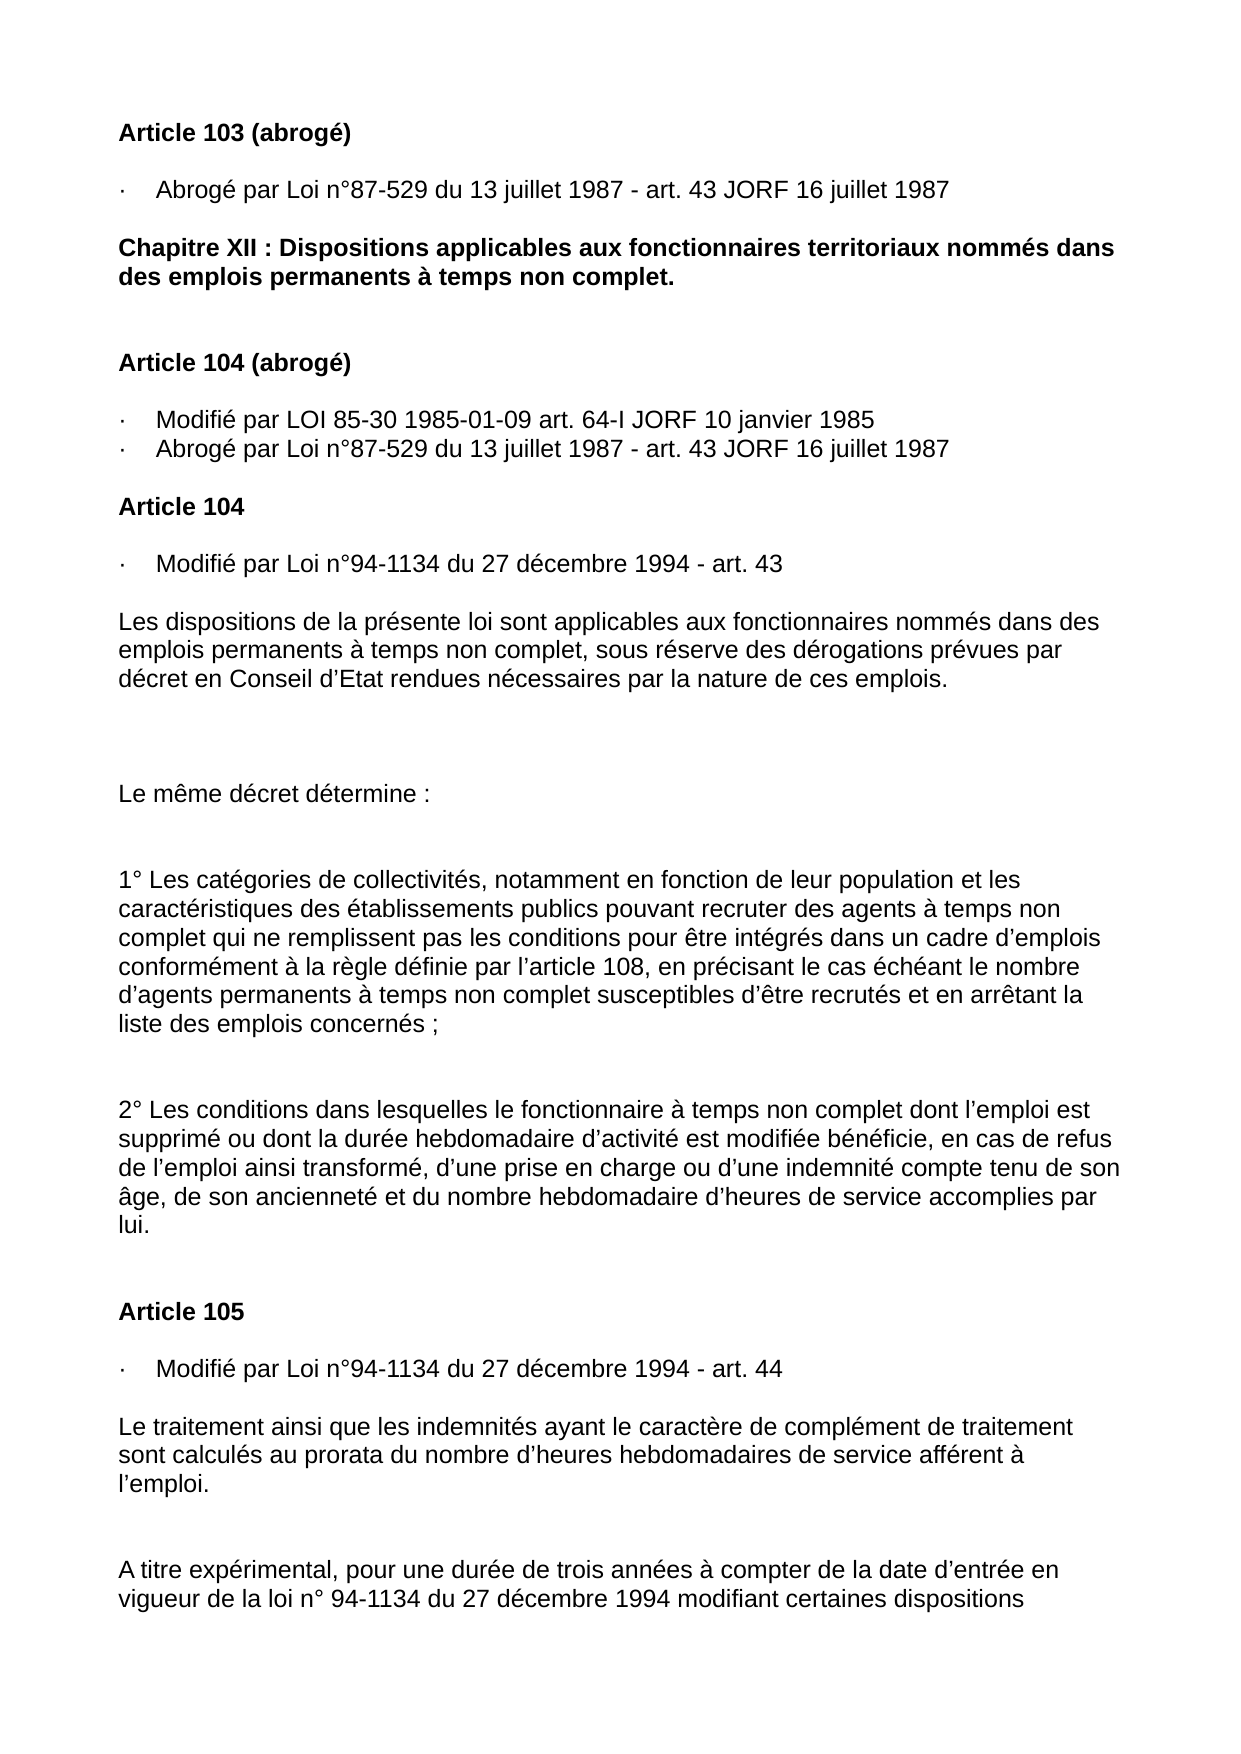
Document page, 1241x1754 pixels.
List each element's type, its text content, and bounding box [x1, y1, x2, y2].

text 2° Les conditions dans lesquelles le fonctionnaire à temps non complet dont l’emploi est supprimé ou dont la durée hebdomadaire d’activité est modifiée bénéficie, en cas de refus de l’emploi ainsi transformé, d’une prise en charge ou d’une indemnité compte tenu de son âge, de son ancienneté et du nombre hebdomadaire d’heures de service accomplies par lui. [118, 1096, 1122, 1239]
list Abrogé par Loi n°87-529 du 13 juillet 1987 - art. 43 JORF 16 juillet 1987 [118, 176, 1122, 204]
text Article 104 [118, 492, 1122, 521]
list Modifié par LOI 85-30 1985-01-09 art. 64-I JORF 10 janvier 1985 [118, 406, 1122, 434]
list Modifié par Loi n°94-1134 du 27 décembre 1994 - art. 44 [118, 1354, 1122, 1383]
text Article 105 [118, 1297, 1122, 1326]
text Article 103 (abrogé) [118, 118, 1122, 147]
text A titre expérimental, pour une durée de trois années à compter de la date d’entrée en vigueur de la loi n° 94-1134 du 27 décembre 1994 modifiant certaines dispositions [118, 1556, 1122, 1613]
text Les dispositions de la présente loi sont applicables aux fonctionnaires nommés dans des emplois permanents à temps non complet, sous réserve des dérogations prévues par décret en Conseil d’Etat rendues nécessaires par la nature de ces emplois. [118, 607, 1122, 693]
text 1° Les catégories de collectivités, notamment en fonction de leur population et les caractéristiques des établissements publics pouvant recruter des agents à temps non complet qui ne remplissent pas les conditions pour être intégrés dans un cadre d’emplois conformément à la règle définie par l’article 108, en précisant le cas échéant le nombre d’agents permanents à temps non complet susceptibles d’être recrutés et en arrêtant la liste des emplois concernés ; [118, 866, 1122, 1038]
text Le traitement ainsi que les indemnités ayant le caractère de complément de traitement sont calculés au prorata du nombre d’heures hebdomadaires de service afférent à l’emploi. [118, 1412, 1122, 1498]
list Abrogé par Loi n°87-529 du 13 juillet 1987 - art. 43 JORF 16 juillet 1987 [118, 434, 1122, 463]
text Article 104 (abrogé) [118, 348, 1122, 377]
text Chapitre XII : Dispositions applicables aux fonctionnaires territoriaux nommés dans des emplois permanents à temps non complet. [118, 233, 1122, 291]
list Modifié par Loi n°94-1134 du 27 décembre 1994 - art. 43 [118, 549, 1122, 578]
text Le même décret détermine : [118, 779, 1122, 808]
